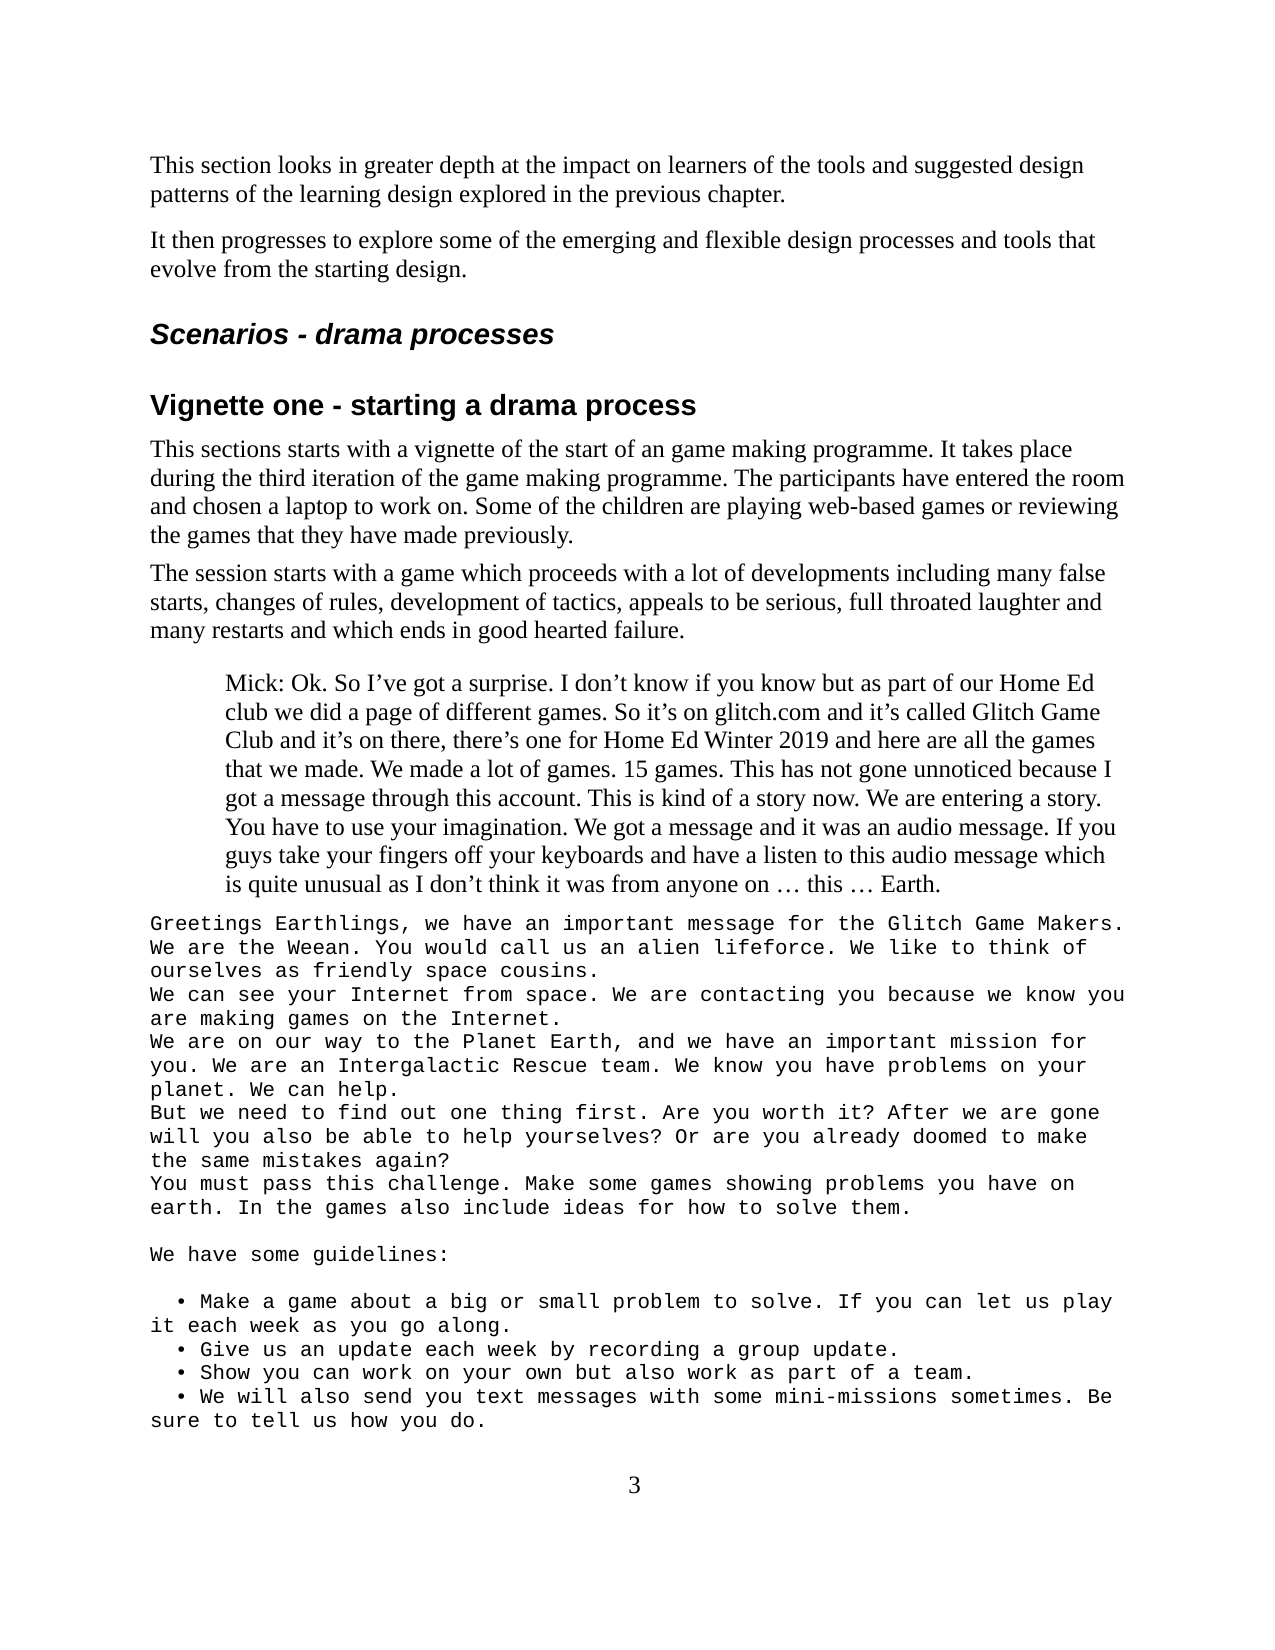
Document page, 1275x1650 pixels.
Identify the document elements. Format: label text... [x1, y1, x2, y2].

text The session starts with a game which proceeds with a lot of developments including many false starts, changes of rules, development of tactics, appeals to be serious, full throated laughter and many restarts and which ends in good hearted failure. [150, 558, 1125, 644]
text • Make a game about a big or small problem to solve. If you can let us play it each week as you go along. [150, 1291, 1125, 1339]
text Mick: Ok. So I’ve got a surprise. I don’t know if you know but as part of our Home Ed club we did a page of different games. So it’s on glitch.com and it’s called Glitch Game Club and it’s on there, there’s one for Home Ed Winter 2019 and here are all the games that we made. We made a lot of games. 15 games. This has not gone unnoticed because I got a message through this account. This is kind of a story now. We are entering a story. You have to use your imagination. We got a message and it was an audio message. If you guys take your fingers off your keyboards and have a listen to this audio message which is quite unusual as I don’t think it was from anyone on … this … Earth. [225, 668, 1125, 898]
text This section looks in greater depth at the impact on learners of the tools and suggested design patterns of the learning design explored in the previous chapter. [150, 150, 1125, 207]
text • We will also send you text messages with some mini-missions sometimes. Be sure to tell us how you do. [150, 1386, 1125, 1433]
text You must pass this challenge. Make some games showing problems you have on earth. In the games also include ideas for how to solve them. [150, 1173, 1125, 1221]
text • Give us an update each week by recording a group update. [150, 1339, 1125, 1362]
text We are on our way to the Planet Earth, and we have an important mission for you. We are an Intergalactic Rescue team. We know you have problems on your planet. We can help. [150, 1031, 1125, 1102]
text We can see your Internet from space. We are contacting you because we know you are making games on the Internet. [150, 984, 1125, 1031]
text We are the Weean. You would call us an alien lifeforce. We like to think of ourselves as friendly space cousins. [150, 937, 1125, 984]
text Greetings Earthlings, we have an important message for the Glitch Game Makers. [150, 913, 1125, 937]
subtitle Vignette one - starting a drama process [150, 388, 1125, 421]
text • Show you can work on your own but also work as part of a team. [150, 1362, 1125, 1386]
text We have some guidelines: [150, 1244, 1125, 1268]
text But we need to find out one thing first. Are you worth it? After we are gone will you also be able to help yourselves? Or are you already doomed to make the same mistakes again? [150, 1102, 1125, 1173]
text This sections starts with a vignette of the start of an game making programme. It takes place during the third iteration of the game making programme. The participants have entered the room and chosen a laptop to work on. Some of the children are playing web-based games or reviewing the games that they have made previously. [150, 434, 1125, 549]
subtitle Scenarios - drama processes [150, 317, 1125, 350]
text It then progresses to explore some of the emerging and flexible design processes and tools that evolve from the starting design. [150, 225, 1125, 283]
